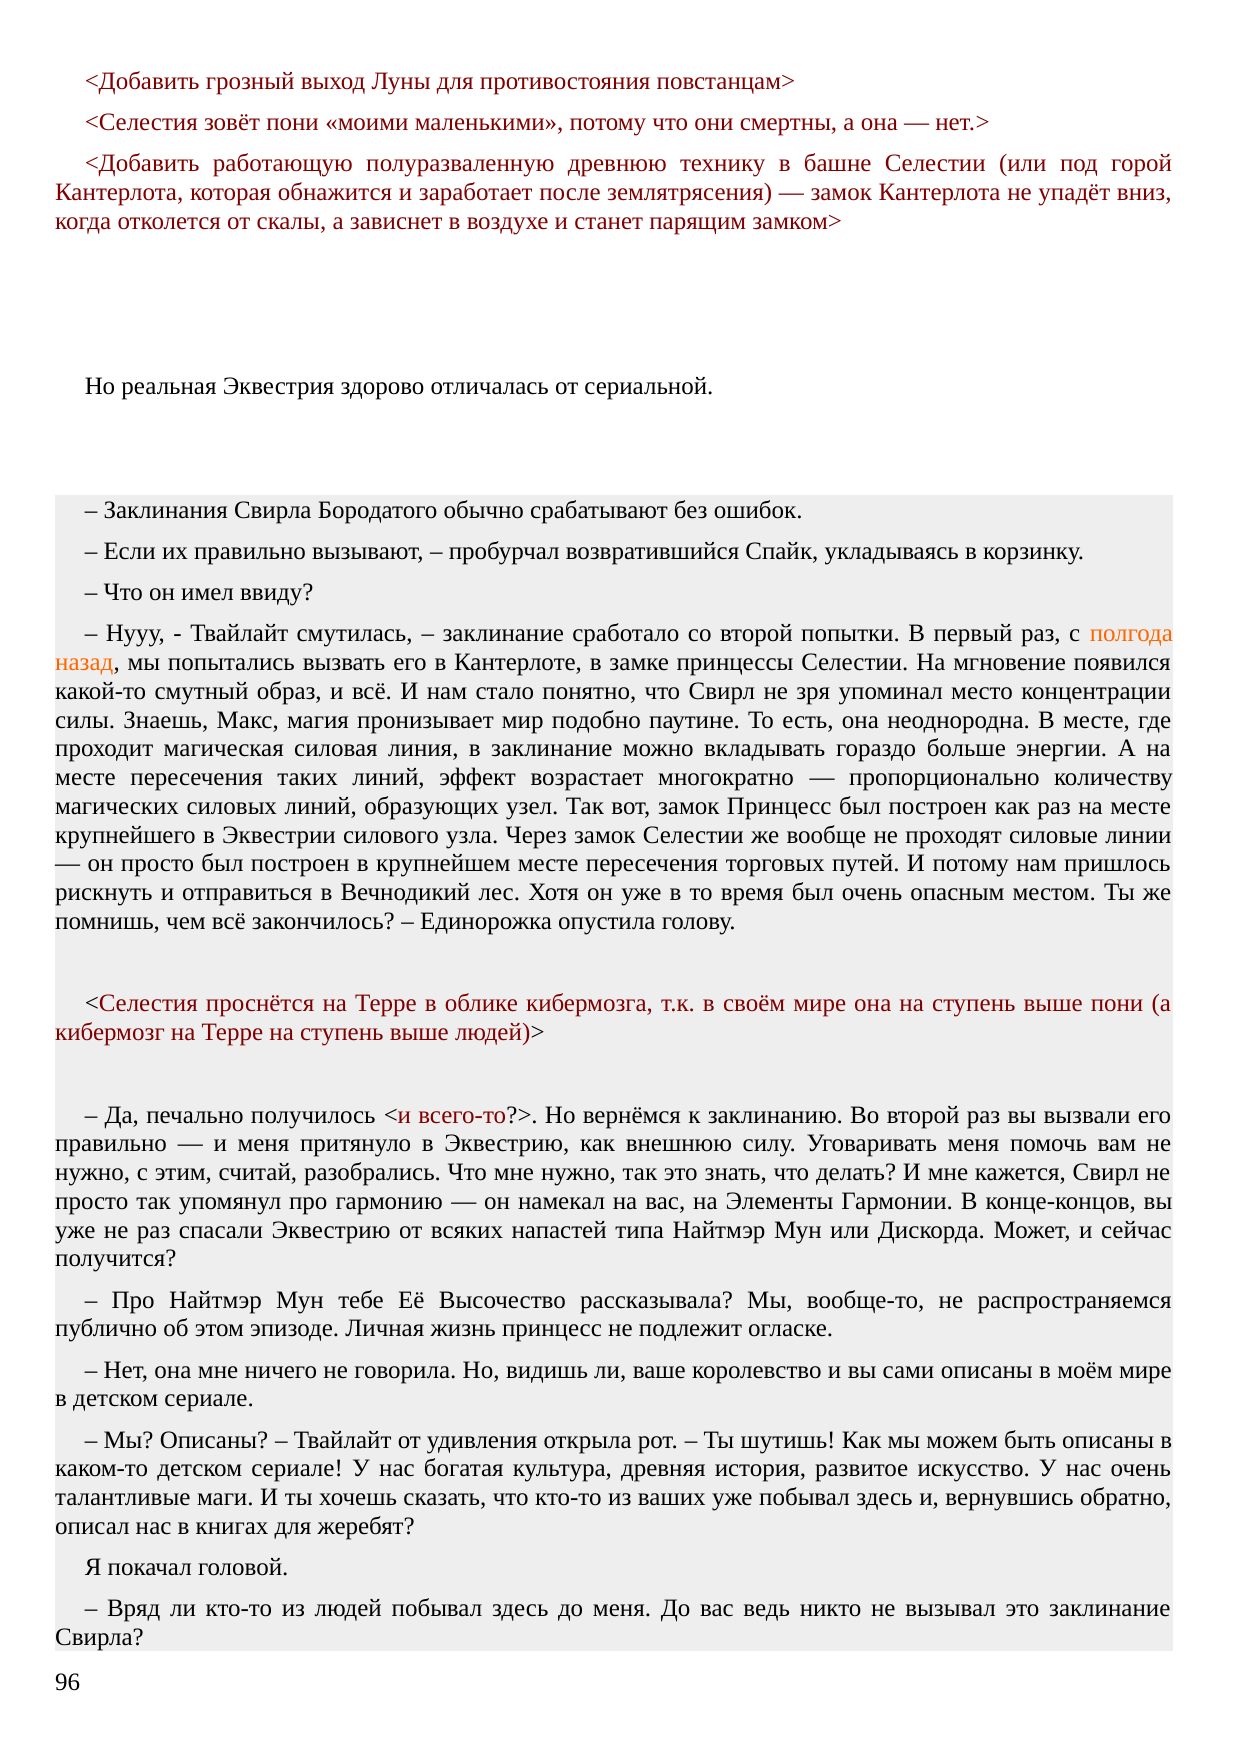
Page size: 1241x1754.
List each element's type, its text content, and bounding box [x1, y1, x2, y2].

text – Нууу, - Твайлайт смутилась, – заклинание сработало со второй попытки. В первый раз, с полгода назад, мы попытались вызвать его в Кантерлоте, в замке принцессы Селестии. На мгновение появился какой-то смутный образ, и всё. И нам стало понятно, что Свирл не зря упоминал место концентрации силы. Знаешь, Макс, магия пронизывает мир подобно паутине. То есть, она неоднородна. В месте, где проходит магическая силовая линия, в заклинание можно вкладывать гораздо больше энергии. А на месте пересечения таких линий, эффект возрастает многократно — пропорционально количеству магических силовых линий, образующих узел. Так вот, замок Принцесс был построен как раз на месте крупнейшего в Эквестрии силового узла. Через замок Селестии же вообще не проходят силовые линии — он просто был построен в крупнейшем месте пересечения торговых путей. И потому нам пришлось рискнуть и отправиться в Вечнодикий лес. Хотя он уже в то время был очень опасным местом. Ты же помнишь, чем всё закончилось? – Единорожка опустила голову. [55, 618, 1173, 935]
text – Мы? Описаны? – Твайлайт от удивления открыла рот. – Ты шутишь! Как мы можем быть описаны в каком-то детском сериале! У нас богатая культура, древняя история, развитое искусство. У нас очень талантливые маги. И ты хочешь сказать, что кто-то из ваших уже побывал здесь и, вернувшись обратно, описал нас в книгах для жеребят? [55, 1425, 1173, 1540]
text Я покачал головой. [55, 1552, 1173, 1581]
text – Про Найтмэр Мун тебе Её Высочество рассказывала? Мы, вообще-то, не распространяемся публично об этом эпизоде. Личная жизнь принцесс не подлежит огласке. [55, 1285, 1173, 1342]
text <Добавить работающую полуразваленную древнюю технику в башне Селестии (или под горой Кантерлота, которая обнажится и заработает после землятрясения) — замок Кантерлота не упадёт вниз, когда отколется от скалы, а зависнет в воздухе и станет парящим замком> [55, 148, 1173, 235]
text – Вряд ли кто-то из людей побывал здесь до меня. До вас ведь никто не вызывал это заклинание Свирла? [55, 1593, 1173, 1651]
text – Заклинания Свирла Бородатого обычно срабатывают без ошибок. [55, 495, 1173, 523]
text – Нет, она мне ничего не говорила. Но, видишь ли, ваше королевство и вы сами описаны в моём мире в детском сериале. [55, 1355, 1173, 1412]
text <Добавить грозный выход Луны для противостояния повстанцам> [55, 66, 1173, 95]
text <Селестия зовёт пони «моими маленькими», потому что они смертны, а она — нет.> [55, 107, 1173, 136]
text – Да, печально получилось <и всего-то?>. Но вернёмся к заклинанию. Во второй раз вы вызвали его правильно — и меня притянуло в Эквестрию, как внешнюю силу. Уговаривать меня помочь вам не нужно, с этим, считай, разобрались. Что мне нужно, так это знать, что делать? И мне кажется, Свирл не просто так упомянул про гармонию — он намекал на вас, на Элементы Гармонии. В конце-концов, вы уже не раз спасали Эквестрию от всяких напастей типа Найтмэр Мун или Дискорда. Может, и сейчас получится? [55, 1100, 1173, 1272]
text Но реальная Эквестрия здорово отличалась от сериальной. [55, 371, 1173, 400]
text – Если их правильно вызывают, – пробурчал возвратившийся Спайк, укладываясь в корзинку. [55, 536, 1173, 565]
text – Что он имел ввиду? [55, 577, 1173, 606]
text <Селестия проснётся на Терре в облике кибермозга, т.к. в своём мире она на ступень выше пони (а кибермозг на Терре на ступень выше людей)> [55, 988, 1173, 1046]
